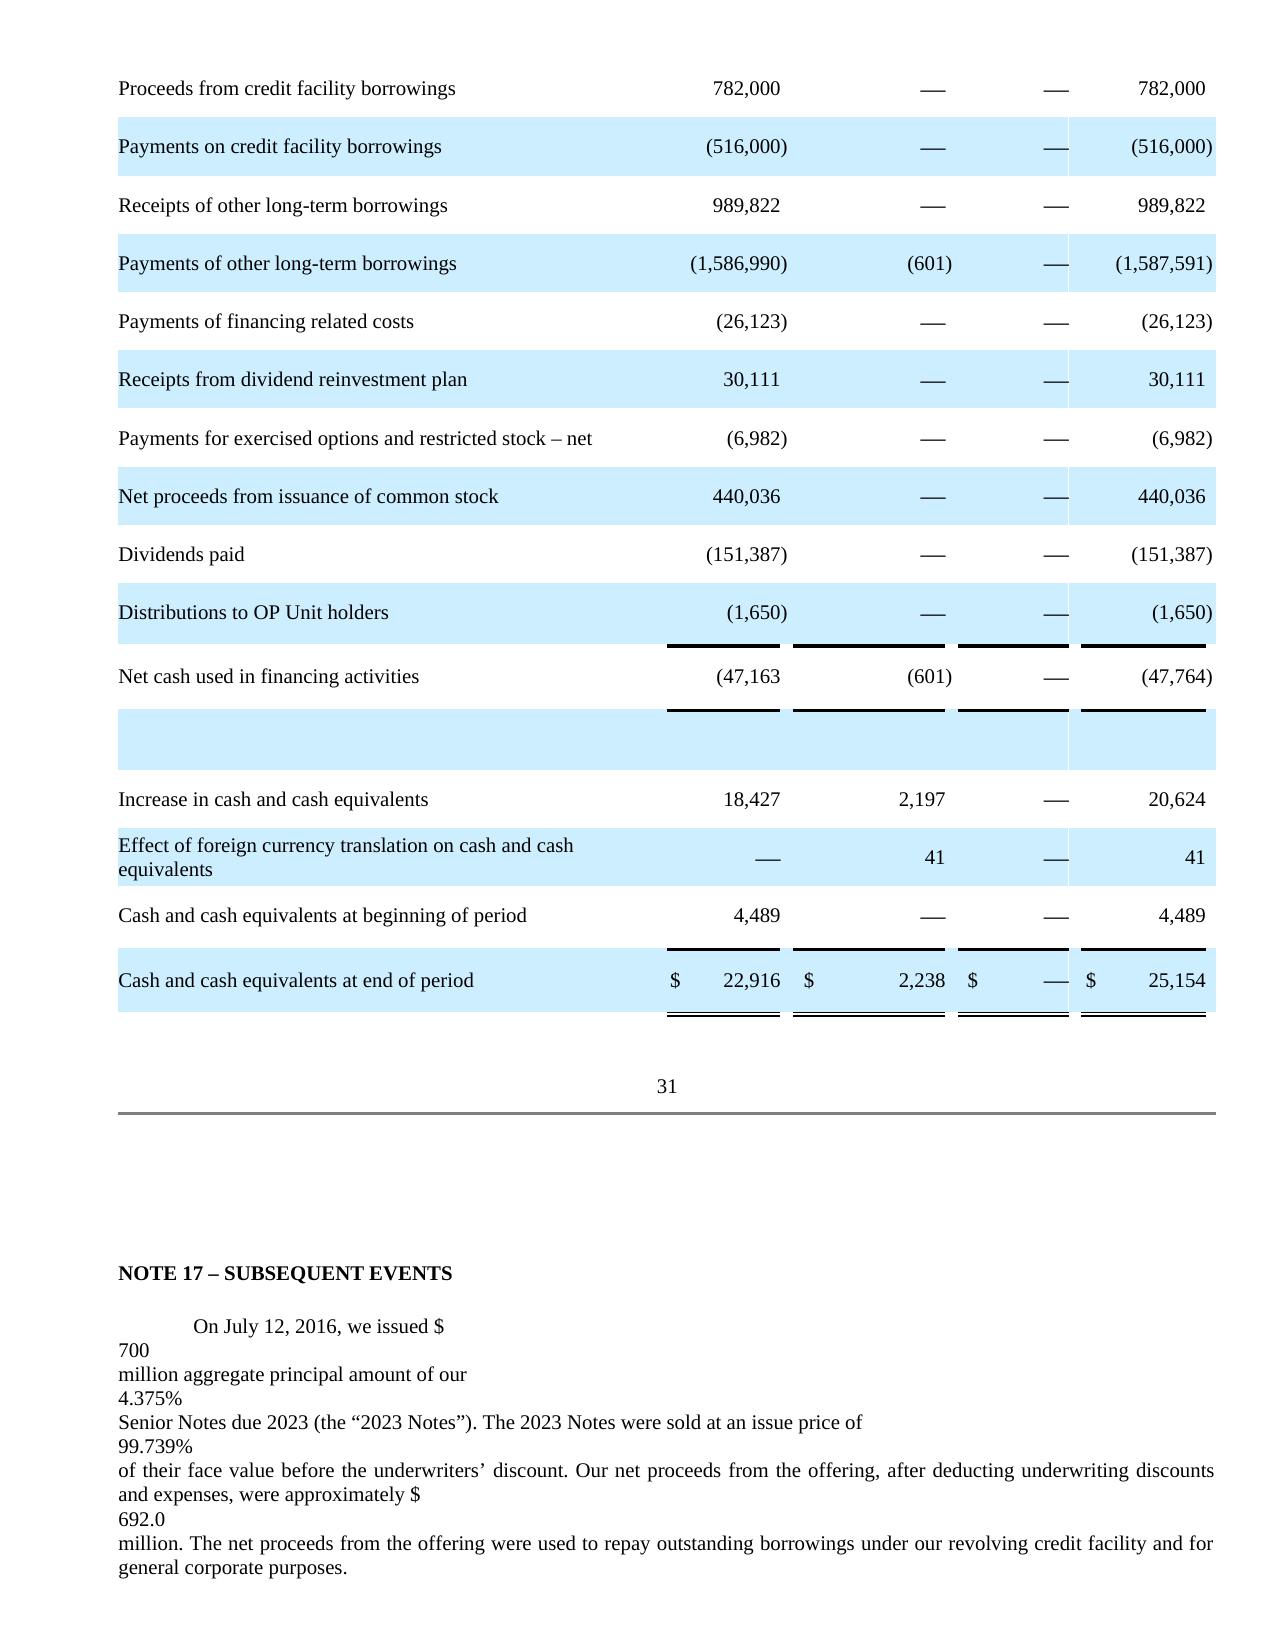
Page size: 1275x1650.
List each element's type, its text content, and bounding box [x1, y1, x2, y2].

table_cell — [814, 350, 945, 408]
table_cell ) [780, 117, 791, 176]
table_cell [958, 350, 978, 408]
table_cell Receipts of other long-term borrowings [118, 176, 665, 234]
table_cell [793, 648, 814, 708]
table_cell — [978, 886, 1068, 947]
table_cell [793, 770, 814, 828]
table_cell — [978, 176, 1068, 234]
table_cell — [814, 176, 945, 234]
table_cell [958, 525, 978, 583]
table_cell [958, 117, 978, 176]
table_cell — [814, 583, 945, 644]
table_cell (26,123 [1096, 292, 1206, 350]
table_cell [1081, 886, 1096, 947]
table_cell — [978, 117, 1068, 176]
table_cell — [978, 525, 1068, 583]
table_cell Net proceeds from issuance of common stock [118, 467, 665, 525]
table_cell [1081, 292, 1096, 350]
table_cell Distributions to OP Unit holders [118, 583, 665, 644]
table_cell [1081, 712, 1096, 770]
table_cell 18,427 [680, 770, 780, 828]
table_cell Receipts from dividend reinvestment plan [118, 350, 665, 408]
table_cell ) [780, 583, 791, 644]
table_cell [667, 886, 680, 947]
table_cell — [814, 292, 945, 350]
table_cell [780, 886, 791, 947]
table_cell [1081, 409, 1096, 467]
table_cell (151,387 [1096, 525, 1206, 583]
text NOTE 17 – SUBSEQUENT EVENTS [118, 1261, 1216, 1285]
table_cell 782,000 [680, 59, 780, 117]
table_cell Payments for exercised options and restricted stock – net [118, 409, 665, 467]
table_cell 30,111 [1096, 350, 1206, 408]
table_cell [1081, 828, 1096, 886]
table_cell [680, 712, 780, 770]
table_cell [780, 828, 791, 886]
table_cell [945, 292, 956, 350]
table_cell [958, 828, 978, 886]
table_cell Dividends paid [118, 525, 665, 583]
table_cell $ [1081, 951, 1096, 1012]
table_cell $ [958, 951, 978, 1012]
table_cell [1069, 770, 1079, 828]
table_cell [1206, 948, 1216, 1012]
table_cell [1069, 234, 1079, 292]
table_cell — [978, 292, 1068, 350]
table_cell $ [667, 951, 680, 1012]
table_cell [1206, 828, 1216, 886]
table_cell ) [780, 234, 791, 292]
table_cell [958, 648, 978, 708]
table_cell 2,238 [814, 951, 945, 1012]
table_cell [793, 583, 814, 644]
table_cell [945, 770, 956, 828]
text 99.739% [118, 1434, 1216, 1458]
table_cell [1069, 59, 1079, 117]
table_cell [667, 117, 680, 176]
table_cell [667, 583, 680, 644]
table_cell [667, 292, 680, 350]
table_cell [945, 176, 956, 234]
table_cell [793, 525, 814, 583]
table_cell [958, 409, 978, 467]
table_cell [1081, 176, 1096, 234]
table_cell Proceeds from credit facility borrowings [118, 59, 665, 117]
table_cell [945, 59, 956, 117]
table_cell (1,586,990 [680, 234, 780, 292]
table_cell [793, 886, 814, 947]
table_cell [958, 467, 978, 525]
table_cell [667, 712, 680, 770]
table_cell 30,111 [680, 350, 780, 408]
table_cell — [978, 583, 1068, 644]
table_cell 782,000 [1096, 59, 1206, 117]
table_cell — [814, 409, 945, 467]
table_cell ) [1206, 583, 1216, 644]
table_cell [793, 292, 814, 350]
table_cell [1081, 117, 1096, 176]
table_cell (516,000 [1096, 117, 1206, 176]
table_cell [1096, 712, 1206, 770]
table_cell 20,624 [1096, 770, 1206, 828]
table_cell [814, 712, 945, 770]
table_cell ) [780, 292, 791, 350]
table_cell Cash and cash equivalents at end of period [118, 948, 665, 1012]
table_cell [793, 409, 814, 467]
table_cell — [978, 828, 1068, 886]
table_cell [945, 350, 956, 408]
table_cell [667, 234, 680, 292]
table_cell [945, 409, 956, 467]
table_cell (47,163 [680, 648, 780, 708]
table_cell [1081, 234, 1096, 292]
text On July 12, 2016, we issued $ [118, 1314, 1216, 1338]
text of their face value before the underwriters’ discount. Our net proceeds from the offering, after deducting underwriting discounts and expenses, were approximately $ [118, 1458, 1216, 1506]
table_cell (1,650 [680, 583, 780, 644]
table_cell [958, 59, 978, 117]
table_cell [793, 467, 814, 525]
table_cell [780, 770, 791, 828]
table_cell [945, 525, 956, 583]
table_cell [945, 828, 956, 886]
table_cell [1069, 467, 1079, 525]
table_cell [1069, 525, 1079, 583]
table_cell (1,587,591 [1096, 234, 1206, 292]
table_cell [1081, 467, 1096, 525]
table_cell 4,489 [1096, 886, 1206, 947]
table_cell Cash and cash equivalents at beginning of period [118, 886, 665, 947]
table_cell [1081, 525, 1096, 583]
table_cell 2,197 [814, 770, 945, 828]
table_cell [793, 176, 814, 234]
table_cell ) [780, 525, 791, 583]
table_cell [667, 828, 680, 886]
table_cell [1206, 350, 1216, 408]
table_cell 41 [814, 828, 945, 886]
table_cell ) [945, 644, 956, 708]
table_cell Effect of foreign currency translation on cash and cash equivalents [118, 828, 665, 886]
table_cell [1069, 350, 1079, 408]
table_cell [945, 467, 956, 525]
table_cell Net cash used in financing activities [118, 644, 665, 708]
table_cell [1069, 644, 1079, 708]
table_cell [945, 709, 956, 770]
table_cell — [978, 648, 1068, 708]
table_cell 440,036 [1096, 467, 1206, 525]
table_cell [958, 886, 978, 947]
table_cell [1206, 467, 1216, 525]
text 692.0 [118, 1506, 1216, 1531]
table_cell — [814, 525, 945, 583]
table_cell (516,000 [680, 117, 780, 176]
table_cell [1069, 176, 1079, 234]
text million. The net proceeds from the offering were used to repay outstanding borrowings under our revolving credit facility and for general corporate purposes. [118, 1531, 1216, 1579]
table_cell (6,982 [1096, 409, 1206, 467]
table_cell 22,916 [680, 951, 780, 1012]
table_cell (601 [814, 234, 945, 292]
text 700 [118, 1338, 1216, 1362]
table_cell (6,982 [680, 409, 780, 467]
table_cell — [680, 828, 780, 886]
table_cell [1081, 350, 1096, 408]
table_cell [945, 583, 956, 644]
table_cell [1081, 648, 1096, 708]
table_cell — [978, 59, 1068, 117]
table_cell [1069, 583, 1079, 644]
table_cell ) [780, 409, 791, 467]
table_cell [1069, 292, 1079, 350]
table_cell [1069, 709, 1079, 770]
table_cell [667, 648, 680, 708]
table_cell (601 [814, 648, 945, 708]
table_cell [1206, 176, 1216, 234]
table_cell — [814, 886, 945, 947]
table_cell [780, 467, 791, 525]
table_cell [667, 176, 680, 234]
table_cell [978, 712, 1068, 770]
table_cell (1,650 [1096, 583, 1206, 644]
table_cell ) [1206, 525, 1216, 583]
table_cell $ [793, 951, 814, 1012]
table_cell 25,154 [1096, 951, 1206, 1012]
table_cell 440,036 [680, 467, 780, 525]
table_cell ) [1206, 644, 1216, 708]
table_cell [667, 467, 680, 525]
table_cell [780, 948, 791, 1012]
table_cell [793, 117, 814, 176]
table_cell [945, 948, 956, 1012]
table_cell [1206, 886, 1216, 947]
table_cell [793, 712, 814, 770]
table_cell — [814, 467, 945, 525]
table_cell [1081, 770, 1096, 828]
table_cell — [978, 350, 1068, 408]
text 4.375% [118, 1386, 1216, 1410]
table_cell [793, 828, 814, 886]
table_cell [958, 583, 978, 644]
table_cell Increase in cash and cash equivalents [118, 770, 665, 828]
table_cell 4,489 [680, 886, 780, 947]
table_cell [780, 644, 791, 708]
table_cell [667, 770, 680, 828]
table_cell [780, 176, 791, 234]
table_cell ) [1206, 117, 1216, 176]
table_cell [1069, 948, 1079, 1012]
table_cell ) [1206, 292, 1216, 350]
table_cell Payments of other long-term borrowings [118, 234, 665, 292]
table_cell [958, 234, 978, 292]
table_cell [667, 350, 680, 408]
table_cell 989,822 [680, 176, 780, 234]
text million aggregate principal amount of our [118, 1362, 1216, 1386]
table_cell (151,387 [680, 525, 780, 583]
text 31 [118, 1074, 1216, 1098]
table_cell [958, 712, 978, 770]
table_cell [780, 350, 791, 408]
table_cell — [978, 234, 1068, 292]
table_cell [793, 234, 814, 292]
table_cell ) [945, 234, 956, 292]
table_cell [1206, 770, 1216, 828]
table_cell [793, 59, 814, 117]
table_cell [780, 709, 791, 770]
table_cell 989,822 [1096, 176, 1206, 234]
table_cell [1069, 117, 1079, 176]
table_cell Payments on credit facility borrowings [118, 117, 665, 176]
table_cell (47,764 [1096, 648, 1206, 708]
table_cell [1069, 409, 1079, 467]
table_cell [780, 59, 791, 117]
table_cell Payments of financing related costs [118, 292, 665, 350]
table_cell [958, 176, 978, 234]
table_cell (26,123 [680, 292, 780, 350]
table_cell [118, 709, 665, 770]
table_cell — [978, 770, 1068, 828]
table_cell [1069, 886, 1079, 947]
table_cell [667, 409, 680, 467]
table_cell [1069, 828, 1079, 886]
table_cell ) [1206, 234, 1216, 292]
table_cell [1081, 59, 1096, 117]
table_cell ) [1206, 409, 1216, 467]
table_cell — [978, 951, 1068, 1012]
table_cell [667, 525, 680, 583]
table_cell [1081, 583, 1096, 644]
table_cell [945, 886, 956, 947]
table_cell — [814, 59, 945, 117]
table_cell — [978, 467, 1068, 525]
table_cell [793, 350, 814, 408]
table_cell [945, 117, 956, 176]
table_cell [958, 770, 978, 828]
table_cell [667, 59, 680, 117]
table_cell — [814, 117, 945, 176]
table_cell 41 [1096, 828, 1206, 886]
text Senior Notes due 2023 (the “2023 Notes”). The 2023 Notes were sold at an issue price of [118, 1410, 1216, 1434]
table_cell [958, 292, 978, 350]
table_cell [1206, 709, 1216, 770]
table_cell — [978, 409, 1068, 467]
table_cell [1206, 59, 1216, 117]
